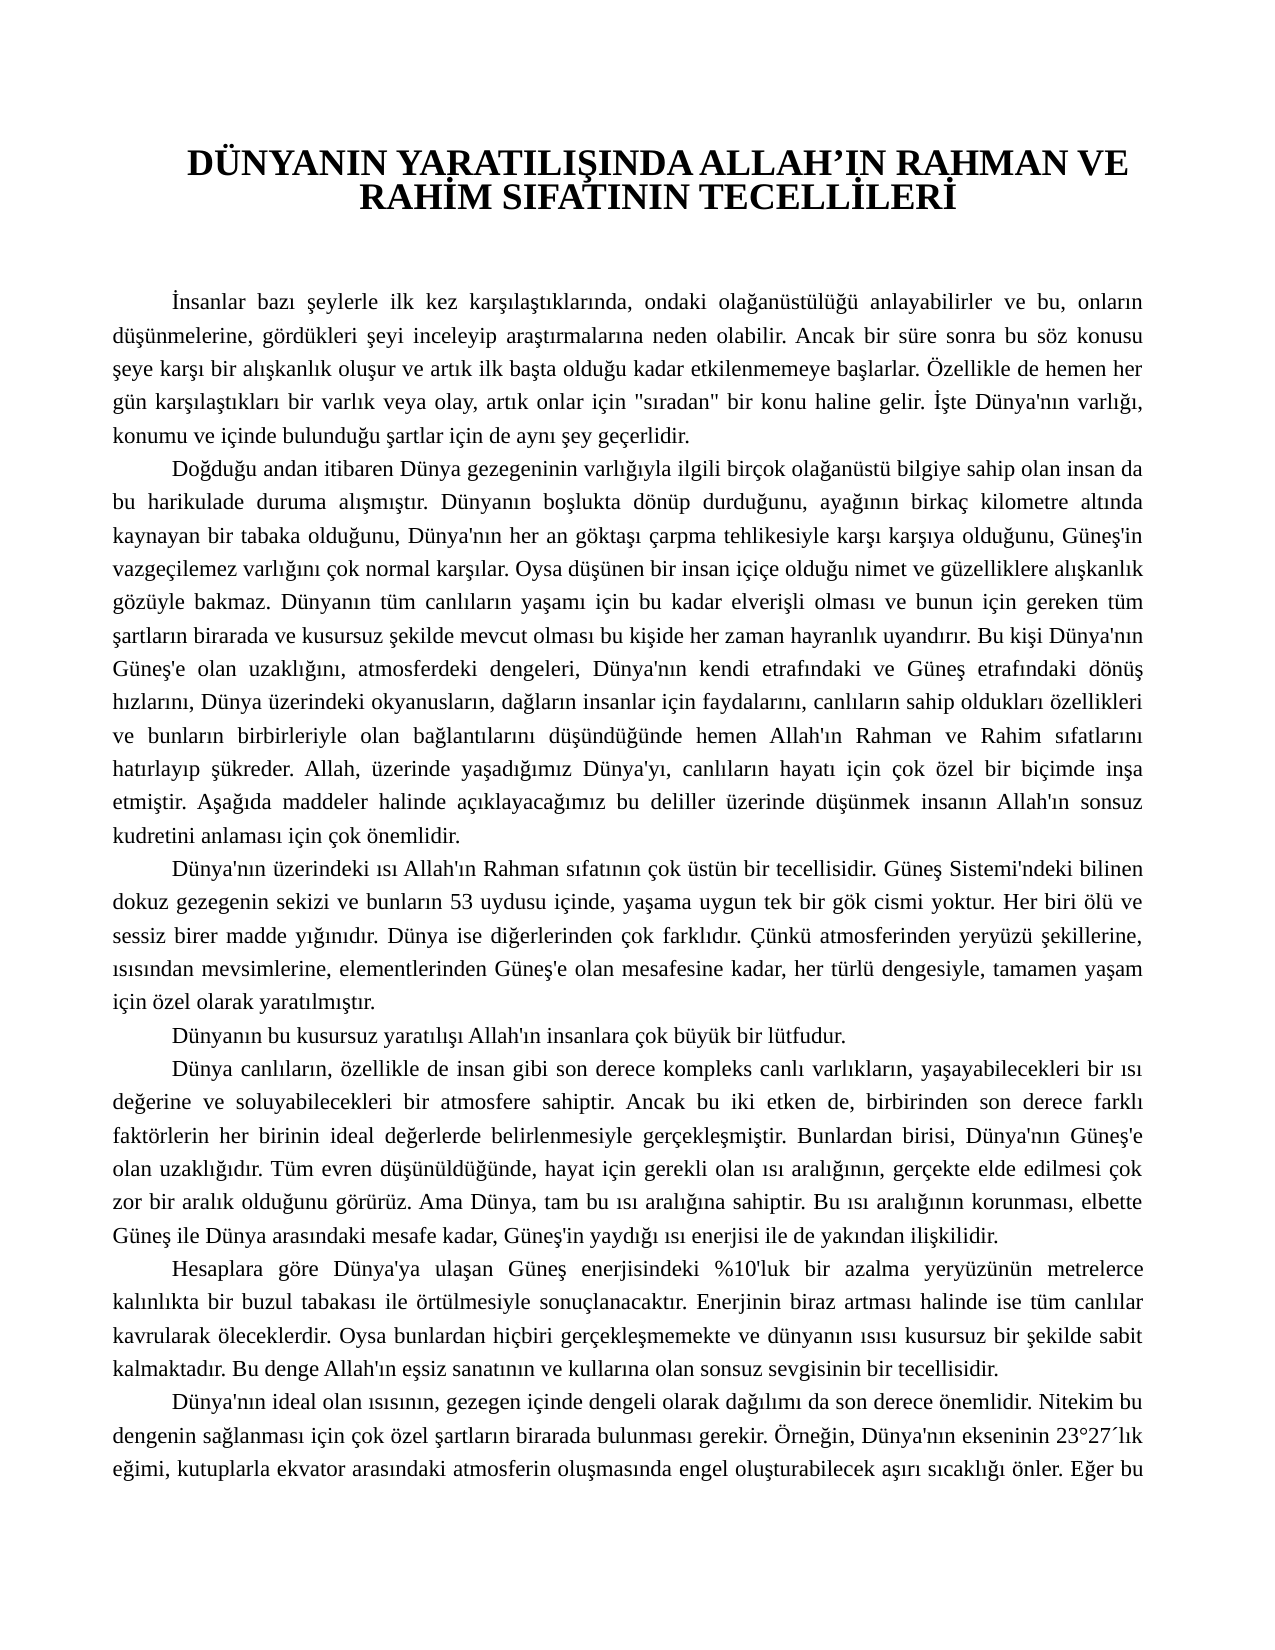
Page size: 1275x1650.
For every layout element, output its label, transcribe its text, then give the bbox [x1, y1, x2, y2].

text Hesaplara göre Dünya'ya ulaşan Güneş enerjisindeki %10'luk bir azalma yeryüzünün metrelerce kalınlıkta bir buzul tabakası ile örtülmesiyle sonuçlanacaktır. Enerjinin biraz artması halinde ise tüm canlılar kavrularak öleceklerdir. Oysa bunlardan hiçbiri gerçekleşmemekte ve dünyanın ısısı kusursuz bir şekilde sabit kalmaktadır. Bu denge Allah'ın eşsiz sanatının ve kullarına olan sonsuz sevgisinin bir tecellisidir. [112, 1250, 1145, 1383]
text DÜNYANIN YARATILIŞINDA ALLAH’IN RAHMAN VE RAHİM SIFATININ TECELLİLERİ [172, 148, 1145, 216]
text Dünya'nın üzerindeki ısı Allah'ın Rahman sıfatının çok üstün bir tecellisidir. Güneş Sistemi'ndeki bilinen dokuz gezegenin sekizi ve bunların 53 uydusu içinde, yaşama uygun tek bir gök cismi yoktur. Her biri ölü ve sessiz birer madde yığınıdır. Dünya ise diğerlerinden çok farklıdır. Çünkü atmosferinden yeryüzü şekillerine, ısısından mevsimlerine, elementlerinden Güneş'e olan mesafesine kadar, her türlü dengesiyle, tamamen yaşam için özel olarak yaratılmıştır. [112, 850, 1145, 1016]
text Doğduğu andan itibaren Dünya gezegeninin varlığıyla ilgili birçok olağanüstü bilgiye sahip olan insan da bu harikulade duruma alışmıştır. Dünyanın boşlukta dönüp durduğunu, ayağının birkaç kilometre altında kaynayan bir tabaka olduğunu, Dünya'nın her an göktaşı çarpma tehlikesiyle karşı karşıya olduğunu, Güneş'in vazgeçilemez varlığını çok normal karşılar. Oysa düşünen bir insan içiçe olduğu nimet ve güzelliklere alışkanlık gözüyle bakmaz. Dünyanın tüm canlıların yaşamı için bu kadar elverişli olması ve bunun için gereken tüm şartların birarada ve kusursuz şekilde mevcut olması bu kişide her zaman hayranlık uyandırır. Bu kişi Dünya'nın Güneş'e olan uzaklığını, atmosferdeki dengeleri, Dünya'nın kendi etrafındaki ve Güneş etrafındaki dönüş hızlarını, Dünya üzerindeki okyanusların, dağların insanlar için faydalarını, canlıların sahip oldukları özellikleri ve bunların birbirleriyle olan bağlantılarını düşündüğünde hemen Allah'ın Rahman ve Rahim sıfatlarını hatırlayıp şükreder. Allah, üzerinde yaşadığımız Dünya'yı, canlıların hayatı için çok özel bir biçimde inşa etmiştir. Aşağıda maddeler halinde açıklayacağımız bu deliller üzerinde düşünmek insanın Allah'ın sonsuz kudretini anlaması için çok önemlidir. [112, 450, 1145, 850]
text Dünya canlıların, özellikle de insan gibi son derece kompleks canlı varlıkların, yaşayabilecekleri bir ısı değerine ve soluyabilecekleri bir atmosfere sahiptir. Ancak bu iki etken de, birbirinden son derece farklı faktörlerin her birinin ideal değerlerde belirlenmesiyle gerçekleşmiştir. Bunlardan birisi, Dünya'nın Güneş'e olan uzaklığıdır. Tüm evren düşünüldüğünde, hayat için gerekli olan ısı aralığının, gerçekte elde edilmesi çok zor bir aralık olduğunu görürüz. Ama Dünya, tam bu ısı aralığına sahiptir. Bu ısı aralığının korunması, elbette Güneş ile Dünya arasındaki mesafe kadar, Güneş'in yaydığı ısı enerjisi ile de yakından ilişkilidir. [112, 1050, 1145, 1250]
text Dünyanın bu kusursuz yaratılışı Allah'ın insanlara çok büyük bir lütfudur. [112, 1016, 1145, 1050]
text İnsanlar bazı şeylerle ilk kez karşılaştıklarında, ondaki olağanüstülüğü anlayabilirler ve bu, onların düşünmelerine, gördükleri şeyi inceleyip araştırmalarına neden olabilir. Ancak bir süre sonra bu söz konusu şeye karşı bir alışkanlık oluşur ve artık ilk başta olduğu kadar etkilenmemeye başlarlar. Özellikle de hemen her gün karşılaştıkları bir varlık veya olay, artık onlar için "sıradan" bir konu haline gelir. İşte Dünya'nın varlığı, konumu ve içinde bulunduğu şartlar için de aynı şey geçerlidir. [112, 283, 1145, 450]
text Dünya'nın ideal olan ısısının, gezegen içinde dengeli olarak dağılımı da son derece önemlidir. Nitekim bu dengenin sağlanması için çok özel şartların birarada bulunması gerekir. Örneğin, Dünya'nın ekseninin 23°27´lık eğimi, kutuplarla ekvator arasındaki atmosferin oluşmasında engel oluşturabilecek aşırı sıcaklığı önler. Eğer bu [112, 1383, 1145, 1483]
